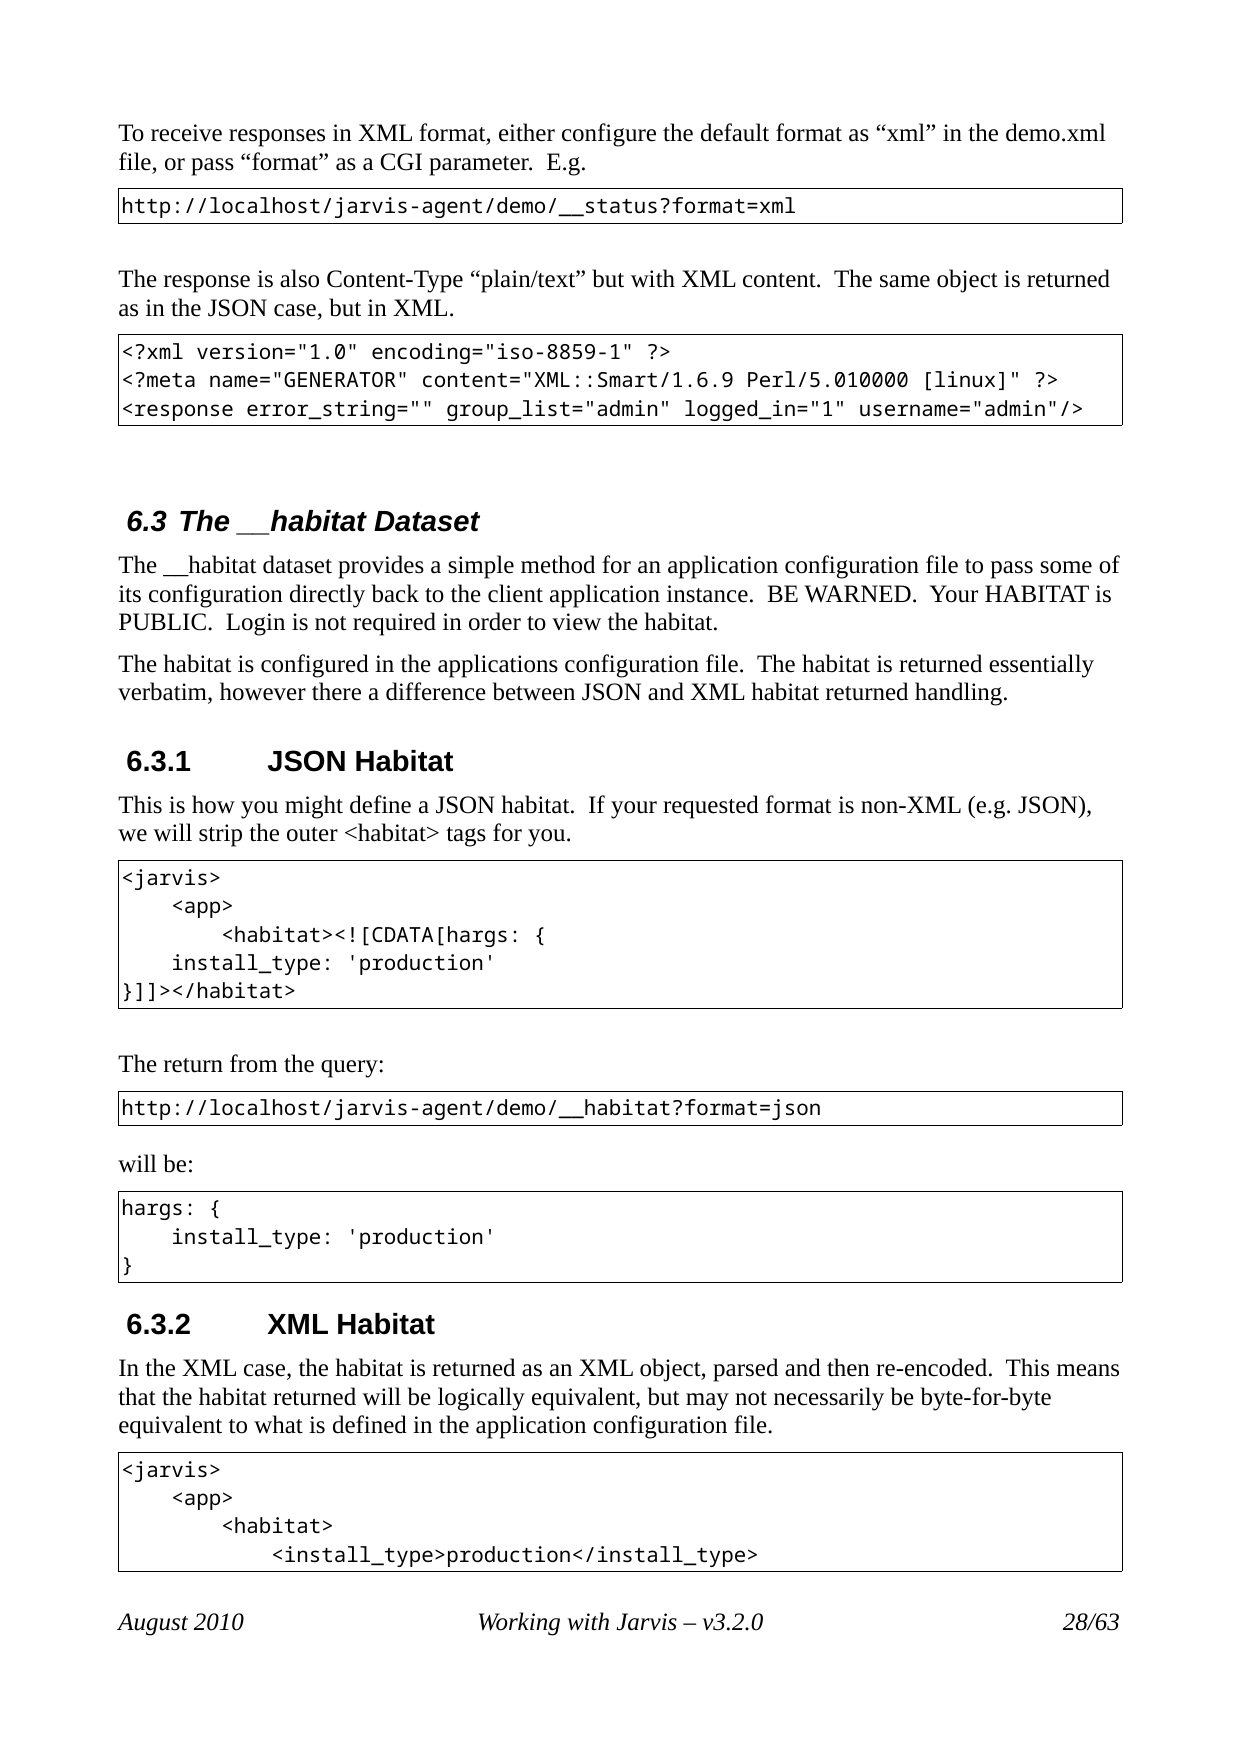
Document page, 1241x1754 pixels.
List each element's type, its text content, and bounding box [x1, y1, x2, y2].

text In the XML case, the habitat is returned as an XML object, parsed and then re-encoded. This means that the habitat returned will be logically equivalent, but may not necessarily be byte-for-byte equivalent to what is defined in the application configuration file. [118, 1353, 1122, 1439]
text http://localhost/jarvis-agent/demo/__status?format=xml [119, 189, 1122, 223]
text <response error_string="" group_list="admin" logged_in="1" username="admin"/> [119, 391, 1122, 425]
text } [119, 1247, 1122, 1282]
text The habitat is configured in the applications configuration file. The habitat is returned essentially verbatim, however there a difference between JSON and XML habitat returned handling. [118, 649, 1122, 706]
text <habitat> [119, 1508, 1122, 1537]
text The return from the query: [118, 1049, 1122, 1078]
subtitle XML Habitat [118, 1307, 1122, 1340]
text To receive responses in XML format, either configure the default format as “xml” in the demo.xml file, or pass “format” as a CGI parameter. E.g. [118, 118, 1122, 176]
text hargs: { [119, 1192, 1122, 1219]
text will be: [118, 1149, 1122, 1178]
text install_type: 'production' [119, 1219, 1122, 1247]
text install_type: 'production' [119, 945, 1122, 973]
text This is how you might define a JSON habitat. If your requested format is non-XML (e.g. JSON), we will strip the outer <habitat> tags for you. [118, 790, 1122, 847]
text The __habitat dataset provides a simple method for an application configuration file to pass some of its configuration directly back to the client application instance. BE WARNED. Your HABITAT is PUBLIC. Login is not required in order to view the habitat. [118, 550, 1122, 636]
text <jarvis> [119, 861, 1122, 888]
text <app> [119, 1480, 1122, 1508]
text <?xml version="1.0" encoding="iso-8859-1" ?> [119, 335, 1122, 362]
text <jarvis> [119, 1453, 1122, 1480]
text http://localhost/jarvis-agent/demo/__habitat?format=json [119, 1092, 1122, 1125]
text <install_type>production</install_type> [119, 1537, 1122, 1571]
text }]]></habitat> [119, 973, 1122, 1008]
subtitle JSON Habitat [118, 744, 1122, 777]
text <habitat><![CDATA[hargs: { [119, 917, 1122, 945]
subtitle The __habitat Dataset [118, 504, 1122, 537]
text <app> [119, 888, 1122, 917]
text The response is also Content-Type “plain/text” but with XML content. The same object is returned as in the JSON case, but in XML. [118, 264, 1122, 321]
text <?meta name="GENERATOR" content="XML::Smart/1.6.9 Perl/5.010000 [linux]" ?> [119, 362, 1122, 391]
